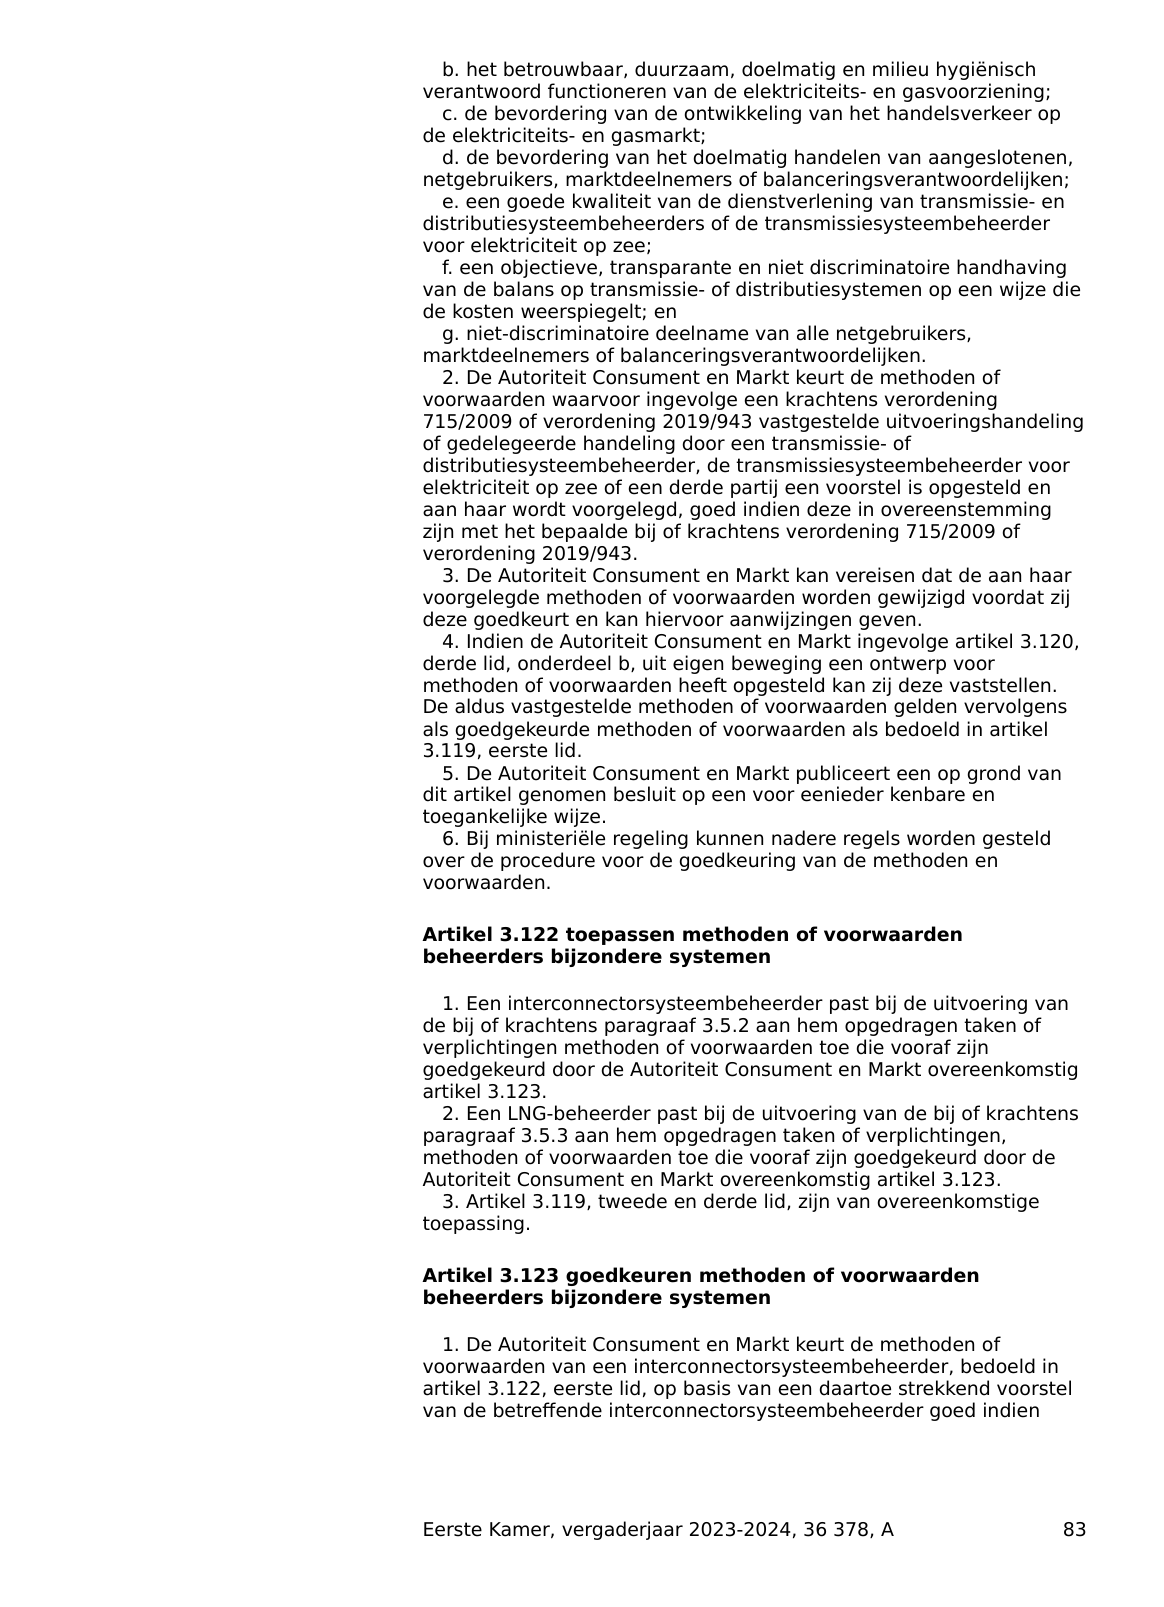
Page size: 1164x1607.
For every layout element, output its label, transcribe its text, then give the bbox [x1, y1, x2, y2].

text 1. De Autoriteit Consument en Markt keurt de methoden of voorwaarden van een interconnectorsysteembeheerder, bedoeld in artikel 3.122, eerste lid, op basis van een daartoe strekkend voorstel van de betreffende interconnectorsysteembeheerder goed indien [422, 1334, 1087, 1422]
text 2. Een LNG-beheerder past bij de uitvoering van de bij of krachtens paragraaf 3.5.3 aan hem opgedragen taken of verplichtingen, methoden of voorwaarden toe die vooraf zijn goedgekeurd door de Autoriteit Consument en Markt overeenkomstig artikel 3.123. [422, 1103, 1087, 1191]
text f. een objectieve, transparante en niet discriminatoire handhaving van de balans op transmissie- of distributiesystemen op een wijze die de kosten weerspiegelt; en [422, 257, 1087, 323]
text 1. Een interconnectorsysteembeheerder past bij de uitvoering van de bij of krachtens paragraaf 3.5.2 aan hem opgedragen taken of verplichtingen methoden of voorwaarden toe die vooraf zijn goedgekeurd door de Autoriteit Consument en Markt overeenkomstig artikel 3.123. [422, 993, 1087, 1103]
text c. de bevordering van de ontwikkeling van het handelsverkeer op de elektriciteits- en gasmarkt; [422, 103, 1087, 147]
subtitle Artikel 3.122 toepassen methoden of voorwaarden beheerders bijzondere systemen [422, 924, 1087, 968]
text g. niet-discriminatoire deelname van alle netgebruikers, marktdeelnemers of balanceringsverantwoordelijken. [422, 323, 1087, 367]
text 4. Indien de Autoriteit Consument en Markt ingevolge artikel 3.120, derde lid, onderdeel b, uit eigen beweging een ontwerp voor methoden of voorwaarden heeft opgesteld kan zij deze vaststellen. De aldus vastgestelde methoden of voorwaarden gelden vervolgens als goedgekeurde methoden of voorwaarden als bedoeld in artikel 3.119, eerste lid. [422, 631, 1087, 762]
text 6. Bij ministeriële regeling kunnen nadere regels worden gesteld over de procedure voor de goedkeuring van de methoden en voorwaarden. [422, 828, 1087, 894]
text 3. Artikel 3.119, tweede en derde lid, zijn van overeenkomstige toepassing. [422, 1191, 1087, 1235]
text b. het betrouwbaar, duurzaam, doelmatig en milieu hygiënisch verantwoord functioneren van de elektriciteits- en gasvoorziening; [422, 59, 1087, 103]
text 2. De Autoriteit Consument en Markt keurt de methoden of voorwaarden waarvoor ingevolge een krachtens verordening 715/2009 of verordening 2019/943 vastgestelde uitvoeringshandeling of gedelegeerde handeling door een transmissie- of distributiesysteembeheerder, de transmissiesysteembeheerder voor elektriciteit op zee of een derde partij een voorstel is opgesteld en aan haar wordt voorgelegd, goed indien deze in overeenstemming zijn met het bepaalde bij of krachtens verordening 715/2009 of verordening 2019/943. [422, 367, 1087, 564]
text d. de bevordering van het doelmatig handelen van aangeslotenen, netgebruikers, marktdeelnemers of balanceringsverantwoordelijken; [422, 147, 1087, 191]
text e. een goede kwaliteit van de dienstverlening van transmissie- en distributiesysteembeheerders of de transmissiesysteembeheerder voor elektriciteit op zee; [422, 191, 1087, 257]
text 5. De Autoriteit Consument en Markt publiceert een op grond van dit artikel genomen besluit op een voor eenieder kenbare en toegankelijke wijze. [422, 762, 1087, 828]
subtitle Artikel 3.123 goedkeuren methoden of voorwaarden beheerders bijzondere systemen [422, 1265, 1087, 1309]
text 3. De Autoriteit Consument en Markt kan vereisen dat de aan haar voorgelegde methoden of voorwaarden worden gewijzigd voordat zij deze goedkeurt en kan hiervoor aanwijzingen geven. [422, 564, 1087, 631]
